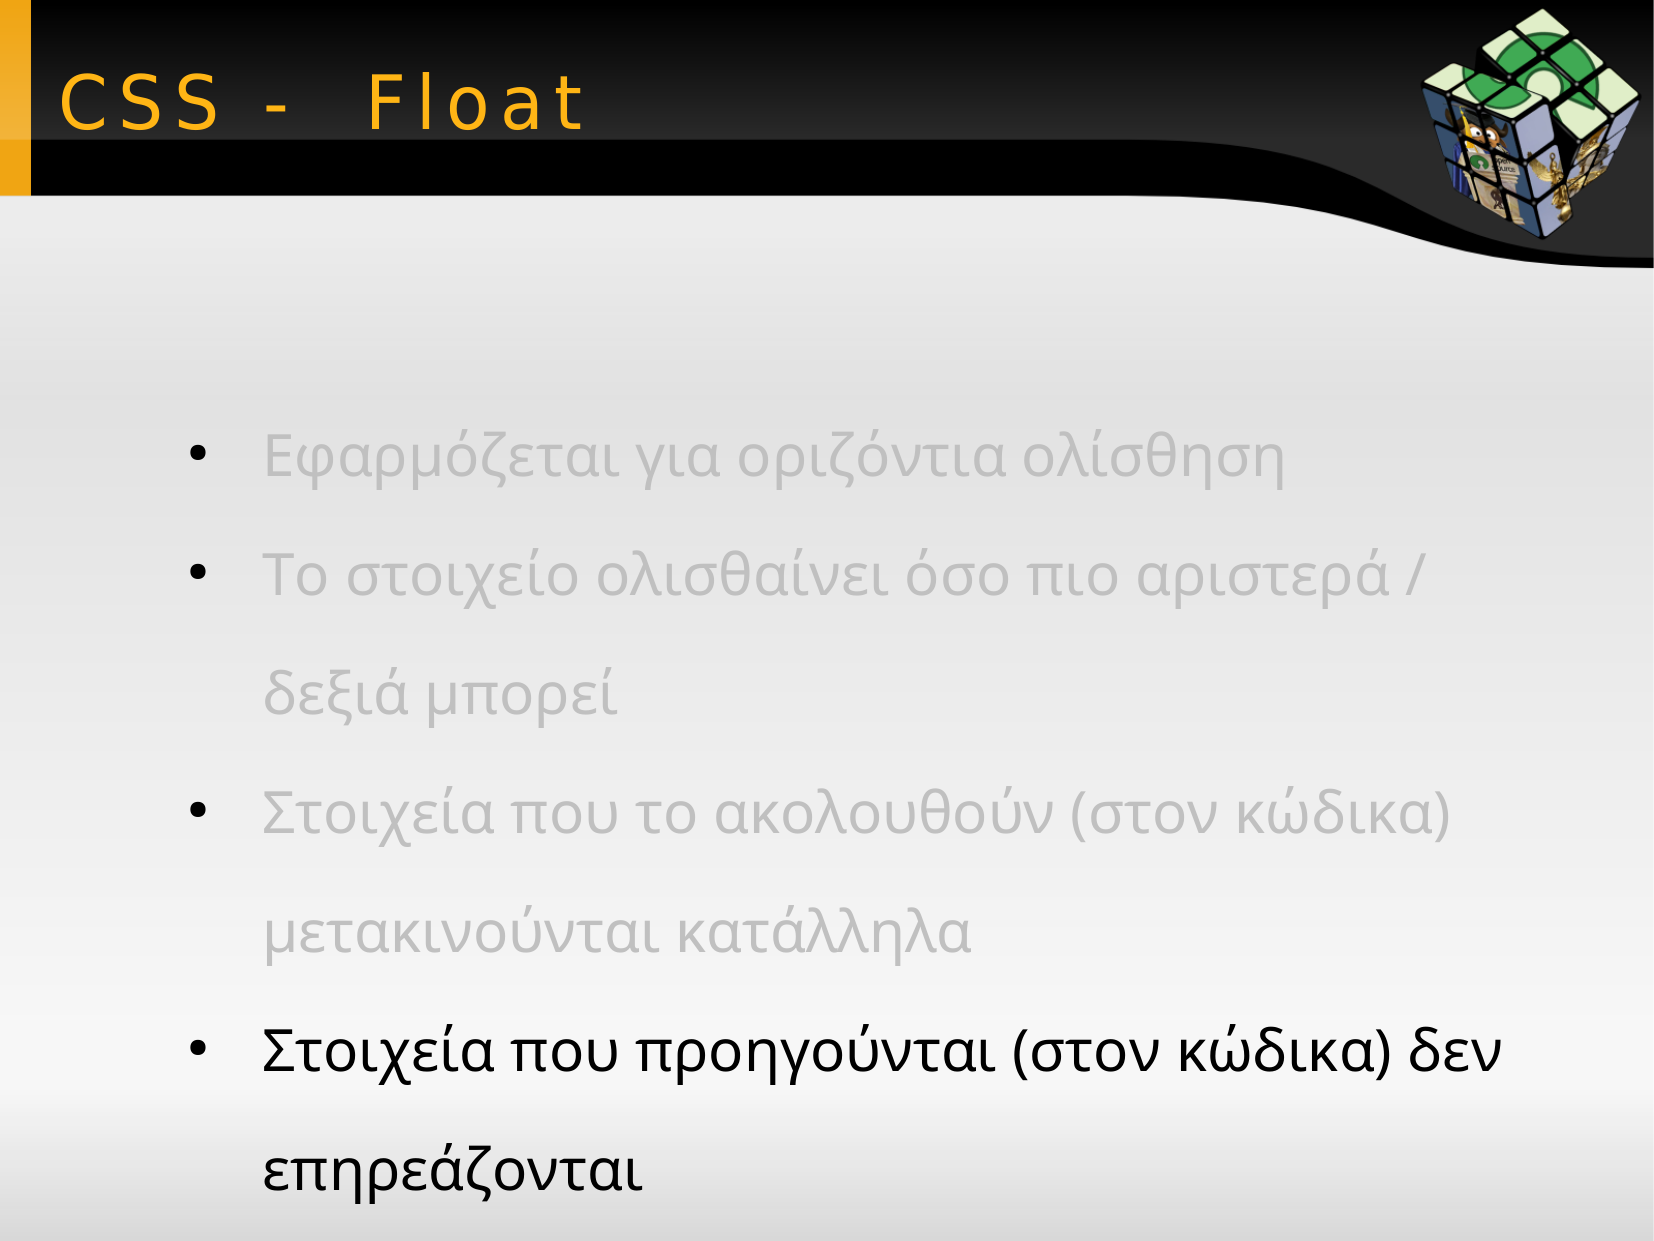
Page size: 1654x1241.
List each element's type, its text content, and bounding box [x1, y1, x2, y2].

picture [0, 0, 1654, 1241]
title CSS - Float [59, 29, 1501, 178]
text_box Εφαρμόζεται για οριζόντια ολίσθηση Το στοιχείο ολισθαίνει όσο πιο αριστερά / δεξιά μπορεί Στοιχεία που το ακολουθούν (στον κώδικα) μετακινούνται κατάλληλα Στοιχεία που προηγούνται (στον κώδικα) δεν επηρεάζονται [187, 375, 1576, 1201]
